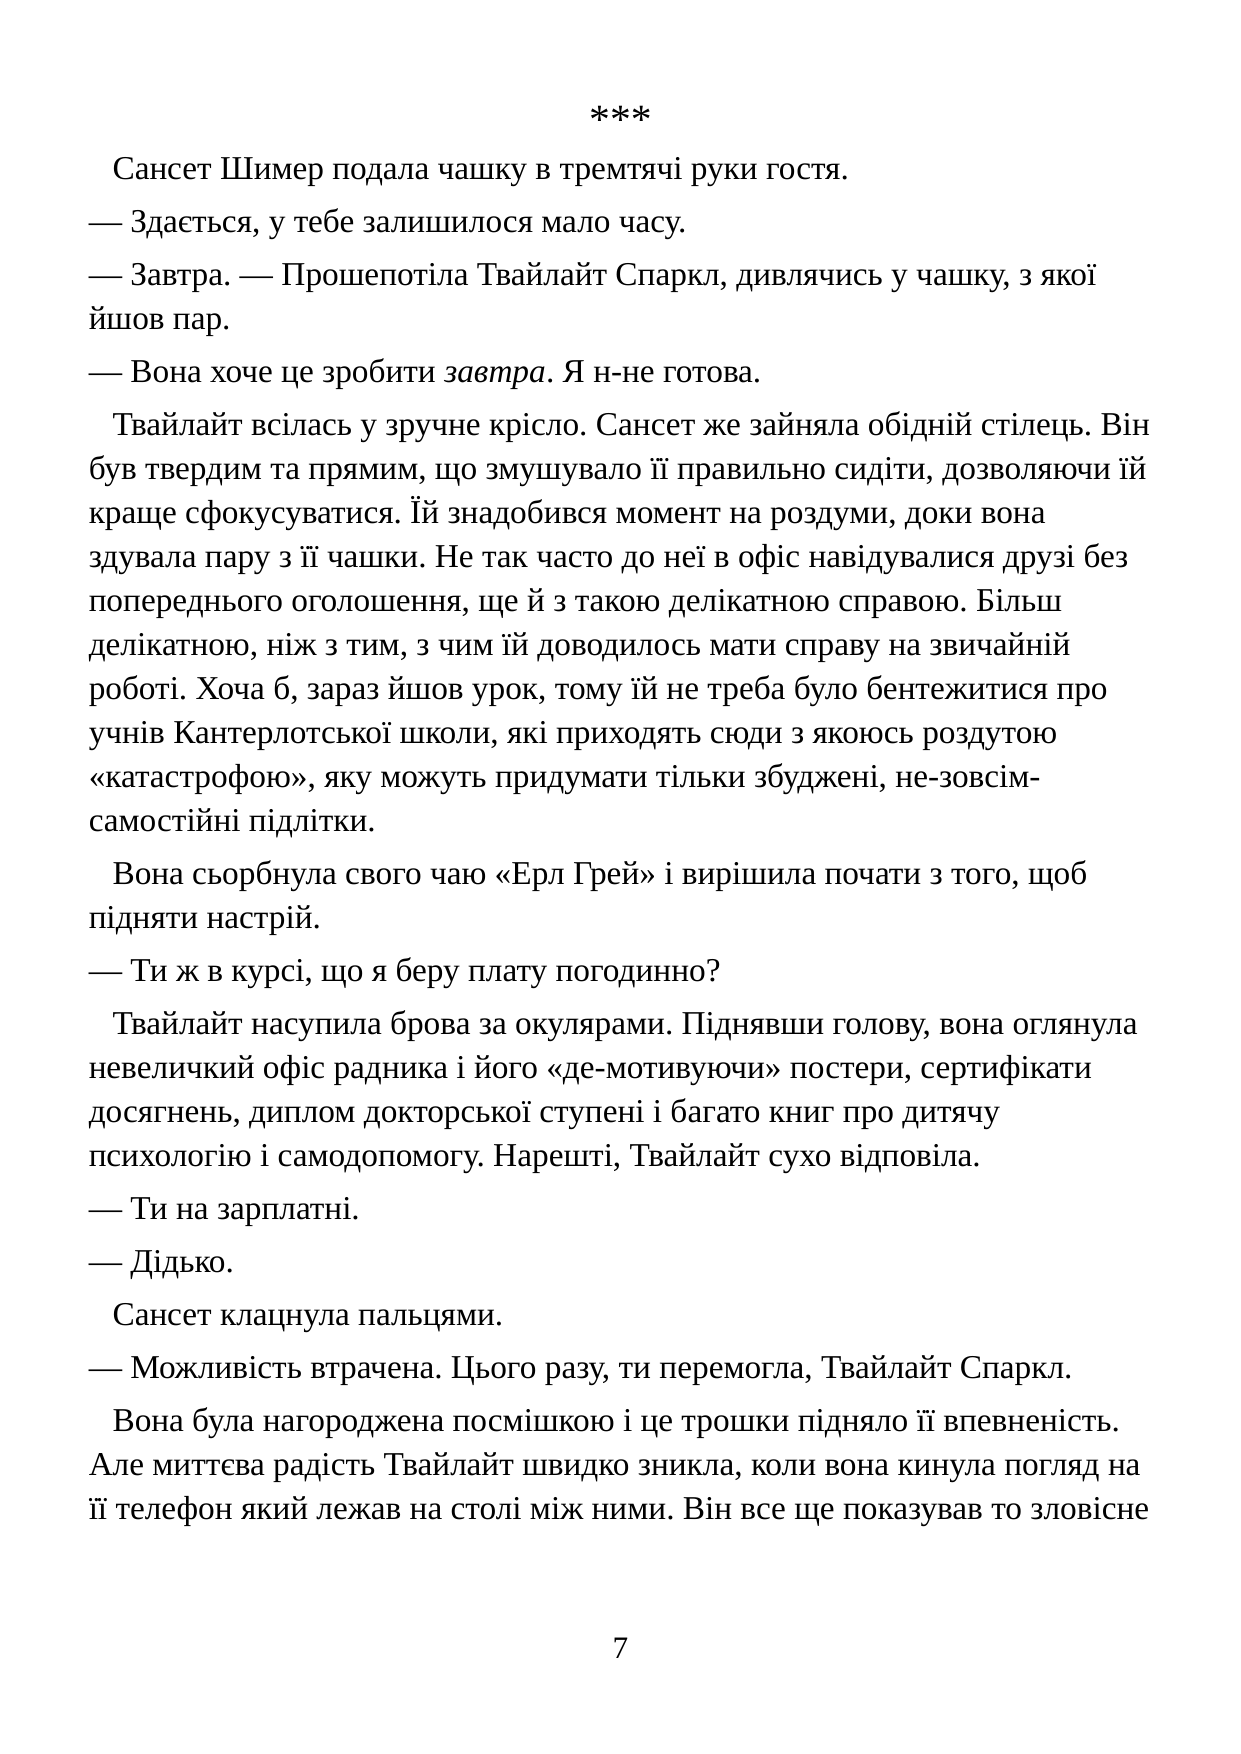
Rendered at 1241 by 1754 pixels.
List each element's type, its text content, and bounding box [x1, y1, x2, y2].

text — Завтра. — Прошепотіла Твайлайт Спаркл, дивлячись у чашку, з якої йшов пар. [88, 254, 1152, 337]
text — Можливість втрачена. Цього разу, ти перемогла, Твайлайт Спаркл. [88, 1347, 1152, 1386]
text — Ти ж в курсі, що я беру плату погодинно? [88, 951, 1152, 989]
text Вона була нагороджена посмішкою і це трошки підняло її впевненість. Але миттєва радість Твайлайт швидко зникла, коли вона кинула погляд на її телефон який лежав на столі між ними. Він все ще показував то зловісне [88, 1400, 1152, 1527]
text Твайлайт насупила брова за окулярами. Піднявши голову, вона оглянула невеличкий офіс радника і його «де‐мотивуючи» постери, сертифікати досягнень, диплом докторської ступені і багато книг про дитячу психологію і самодопомогу. Нарешті, Твайлайт сухо відповіла. [88, 1003, 1152, 1174]
text — Дідько. [88, 1241, 1152, 1280]
text Сансет клацнула пальцями. [88, 1294, 1152, 1333]
text — Здається, у тебе залишилося мало часу. [88, 201, 1152, 239]
text Вона сьорбнула свого чаю «Ерл Грей» і вирішила почати з того, щоб підняти настрій. [88, 853, 1152, 936]
text *** [88, 94, 1152, 142]
text — Вона хоче це зробити завтра. Я н‐не готова. [88, 351, 1152, 389]
text Сансет Шимер подала чашку в тремтячі руки гостя. [88, 148, 1152, 187]
text Твайлайт всілась у зручне крісло. Сансет же зайняла обідній стілець. Він був твердим та прямим, що змушувало її правильно сидіти, дозволяючи їй краще сфокусуватися. Їй знадобився момент на роздуми, доки вона здувала пару з її чашки. Не так часто до неї в офіс навідувалися друзі без попереднього оголошення, ще й з такою делікатною справою. Більш делікатною, ніж з тим, з чим їй доводилось мати справу на звичайній роботі. Хоча б, зараз йшов урок, тому їй не треба було бентежитися про учнів Кантерлотської школи, які приходять сюди з якоюсь роздутою «катастрофою», яку можуть придумати тільки збуджені, не‐зовсім‐самостійні підлітки. [88, 404, 1152, 839]
text — Ти на зарплатні. [88, 1188, 1152, 1227]
